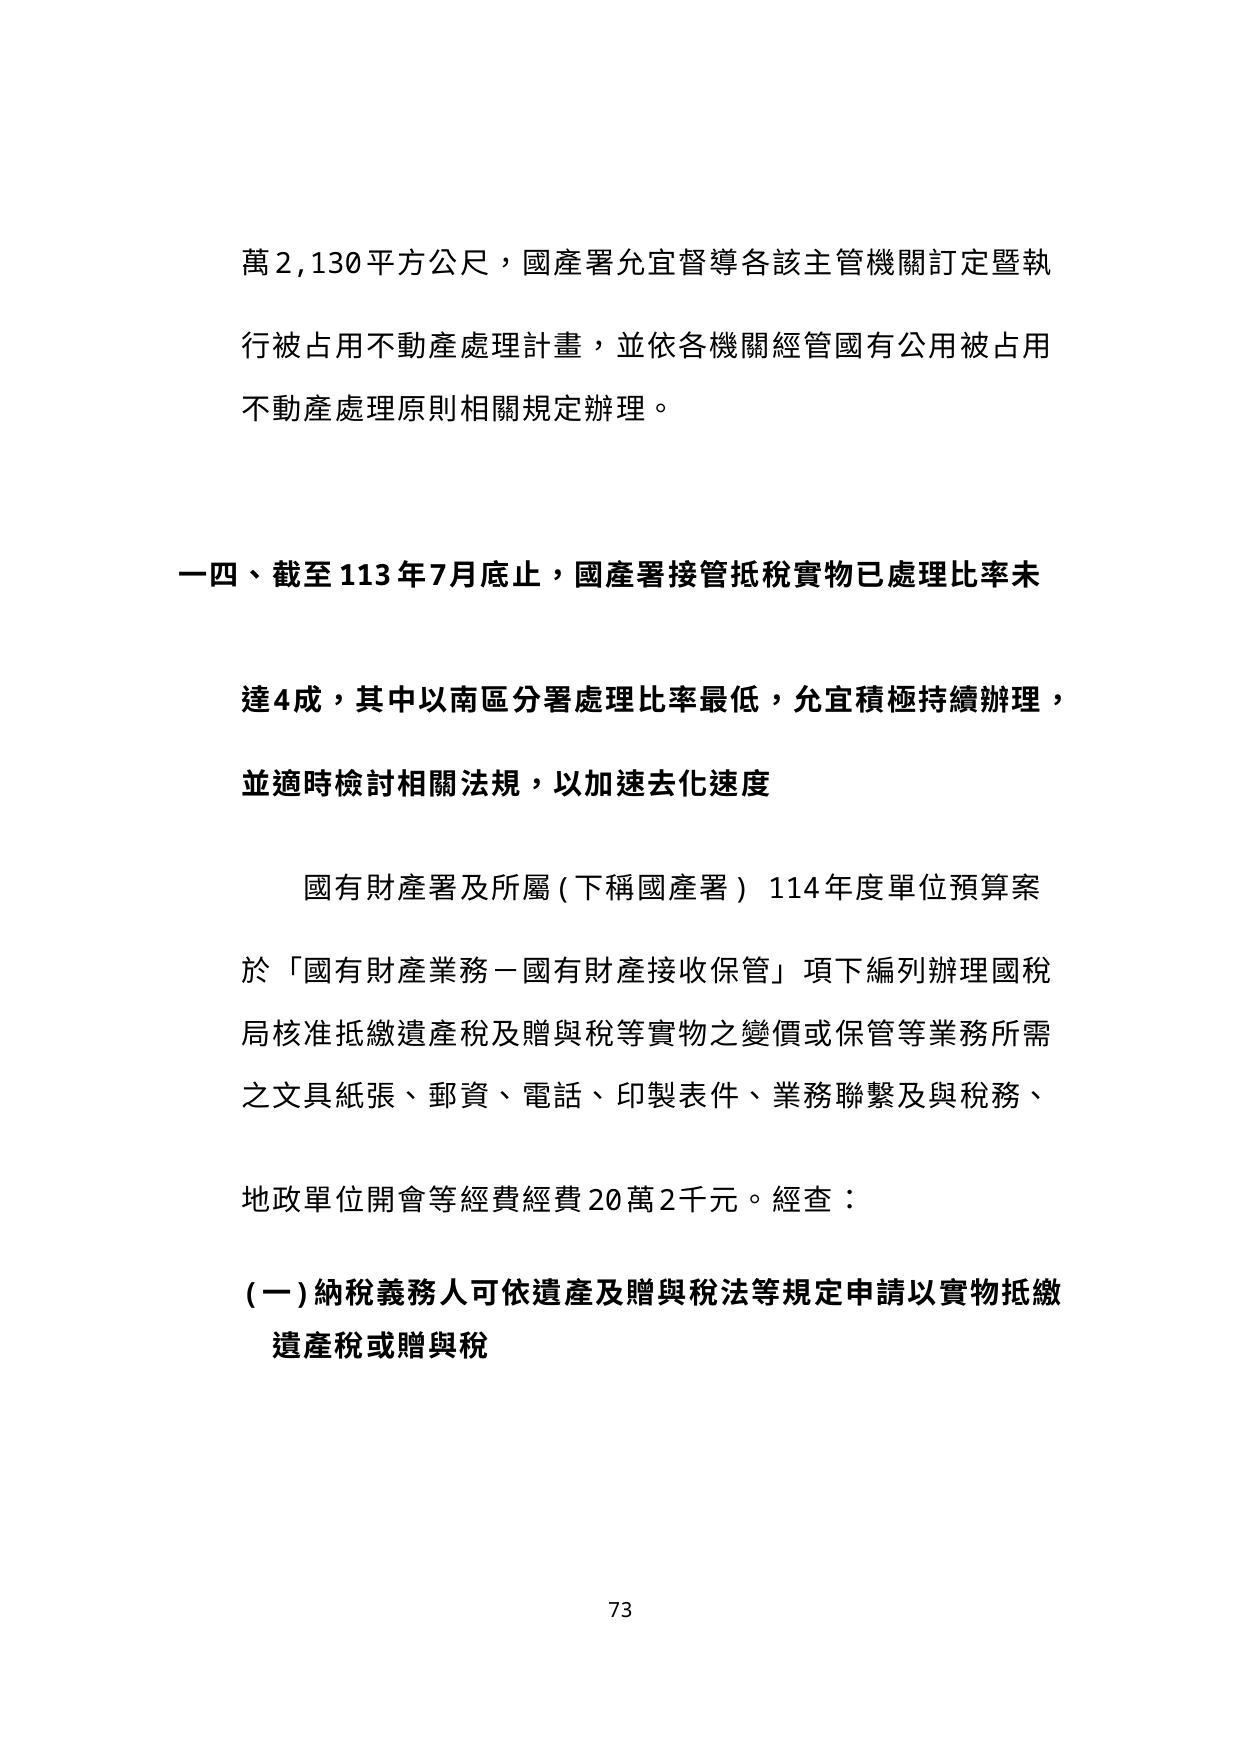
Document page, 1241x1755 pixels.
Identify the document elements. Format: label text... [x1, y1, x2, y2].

text 一四、截至113年7月底止，國產署接管抵稅實物已處理比率未達4成，其中以南區分署處理比率最低，允宜積極持續辦理，並適時檢討相關法規，以加速去化速度 [177, 490, 1063, 802]
text 萬2,130平方公尺，國產署允宜督導各該主管機關訂定暨執行被占用不動產處理計畫，並依各機關經管國有公用被占用不動產處理原則相關規定辦理。 [236, 177, 1063, 427]
text 國有財產署及所屬(下稱國產署) 114年度單位預算案於「國有財產業務－國有財產接收保管」項下編列辦理國稅局核准抵繳遺產稅及贈與稅等實物之變價或保管等業務所需之文具紙張、郵資、電話、印製表件、業務聯繫及與稅務、地政單位開會等經費經費20萬2千元。經查： [236, 802, 1063, 1240]
text (一)納稅義務人可依遺產及贈與稅法等規定申請以實物抵繳遺產稅或贈與稅 [236, 1240, 1063, 1365]
